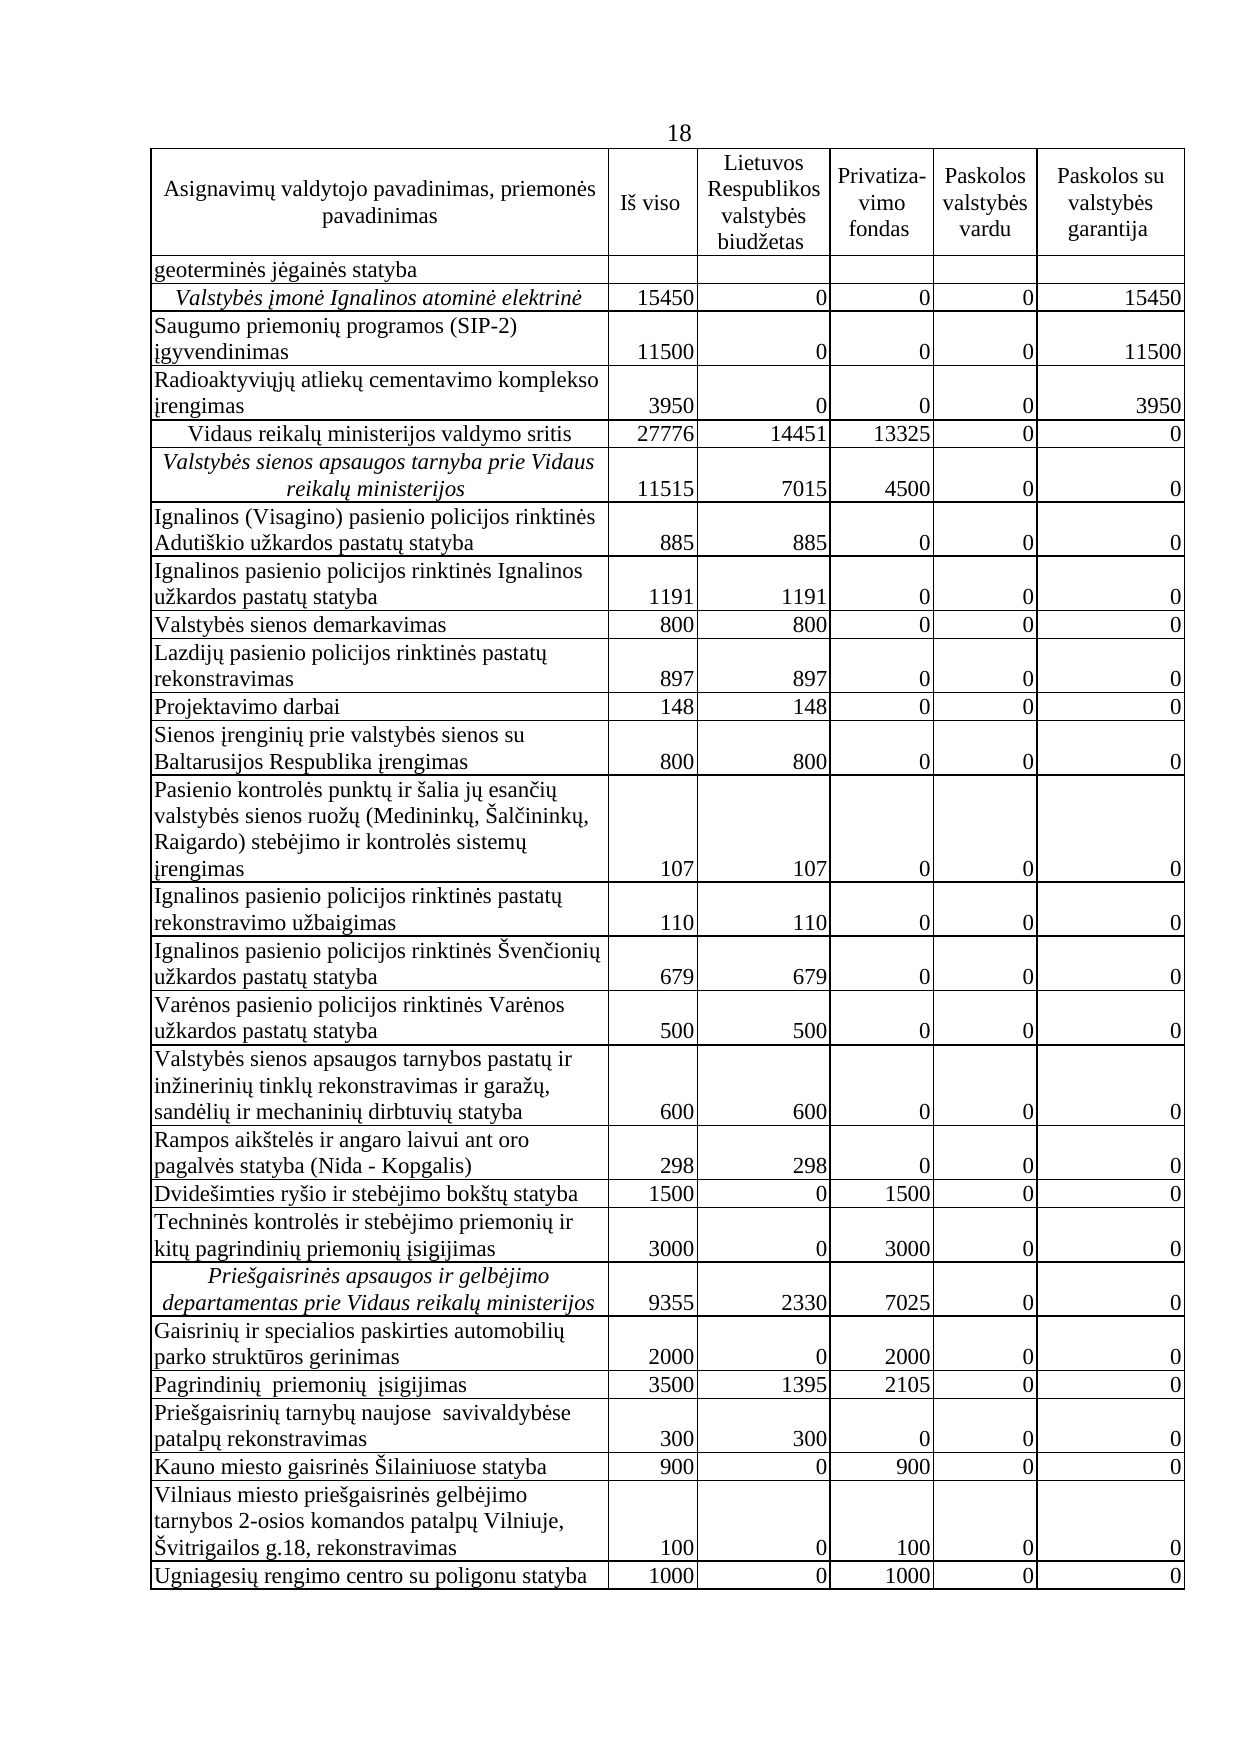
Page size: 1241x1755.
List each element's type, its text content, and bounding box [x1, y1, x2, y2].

table_cell 14451 [698, 421, 829, 447]
table_cell geoterminės jėgainės statyba [152, 256, 608, 282]
table_cell 0 [934, 611, 1036, 638]
table_cell 0 [831, 776, 933, 881]
table_cell 0 [1038, 1180, 1184, 1207]
table_cell Dvidešimties ryšio ir stebėjimo bokštų statyba [152, 1180, 608, 1207]
table_cell 0 [698, 1208, 829, 1261]
table_cell 3000 [831, 1208, 933, 1261]
table_cell 107 [698, 776, 829, 881]
table_cell Priešgaisrinių tarnybų naujose savivaldybėse patalpų rekonstravimas [152, 1399, 608, 1452]
table_cell 1500 [831, 1180, 933, 1207]
table_cell 2000 [831, 1317, 933, 1369]
table_cell Varėnos pasienio policijos rinktinės Varėnos užkardos pastatų statyba [152, 991, 608, 1044]
table_cell 0 [698, 1180, 829, 1207]
table_cell 0 [831, 557, 933, 610]
table_cell 0 [1038, 1371, 1184, 1397]
table_cell 679 [698, 937, 829, 989]
table_cell 0 [934, 991, 1036, 1044]
table_cell 0 [698, 366, 829, 419]
table_cell 0 [934, 1046, 1036, 1124]
table_cell 100 [609, 1481, 697, 1560]
table_cell 0 [1038, 1562, 1184, 1588]
table_cell 0 [831, 937, 933, 989]
table_cell 0 [1038, 1046, 1184, 1124]
table_cell 600 [609, 1046, 697, 1124]
table_cell 0 [1038, 1399, 1184, 1452]
table_cell 27776 [609, 421, 697, 447]
table_cell 0 [934, 1562, 1036, 1588]
table_cell 0 [1038, 611, 1184, 638]
table_cell 679 [609, 937, 697, 989]
table_cell 0 [934, 883, 1036, 935]
table_cell 0 [831, 503, 933, 555]
table_cell 300 [698, 1399, 829, 1452]
table_cell 500 [609, 991, 697, 1044]
table_cell Valstybės sienos demarkavimas [152, 611, 608, 638]
table_cell 3950 [1038, 366, 1184, 419]
table_cell 0 [698, 284, 829, 310]
table_cell 0 [934, 312, 1036, 365]
table_cell Lazdijų pasienio policijos rinktinės pastatų rekonstravimas [152, 639, 608, 692]
table_cell Saugumo priemonių programos (SIP-2) įgyvendinimas [152, 312, 608, 365]
table_cell 0 [1038, 937, 1184, 989]
table_header Paskolos valstybės vardu [934, 149, 1036, 254]
table_cell 0 [1038, 1453, 1184, 1479]
table_cell 0 [698, 1453, 829, 1479]
table_cell 0 [1038, 1126, 1184, 1179]
table_cell 13325 [831, 421, 933, 447]
table_cell 800 [609, 721, 697, 774]
table_cell 0 [698, 312, 829, 365]
table_cell 0 [698, 1562, 829, 1588]
table_header Asignavimų valdytojo pavadinimas, priemonės pavadinimas [152, 149, 608, 254]
table_cell Projektavimo darbai [152, 693, 608, 720]
table_cell 0 [831, 639, 933, 692]
table_cell 0 [934, 1126, 1036, 1179]
table_cell 500 [698, 991, 829, 1044]
table_cell Valstybės įmonė Ignalinos atominė elektrinė [152, 284, 608, 310]
table_cell 0 [1038, 557, 1184, 610]
table_cell 0 [934, 1317, 1036, 1369]
table_cell 0 [934, 284, 1036, 310]
table_cell Vidaus reikalų ministerijos valdymo sritis [152, 421, 608, 447]
table_cell 0 [934, 721, 1036, 774]
table_cell 0 [1038, 721, 1184, 774]
table_cell 0 [1038, 991, 1184, 1044]
table_cell 3000 [609, 1208, 697, 1261]
table_header Paskolos su valstybės garantija [1038, 149, 1184, 254]
table_cell 2105 [831, 1371, 933, 1397]
table_cell 0 [934, 366, 1036, 419]
table_cell 900 [831, 1453, 933, 1479]
table_cell 11500 [609, 312, 697, 365]
table_cell Ignalinos pasienio policijos rinktinės Švenčionių užkardos pastatų statyba [152, 937, 608, 989]
table_cell 11500 [1038, 312, 1184, 365]
table_cell 15450 [1038, 284, 1184, 310]
table_cell 0 [934, 1399, 1036, 1452]
table_cell 600 [698, 1046, 829, 1124]
table_cell 1000 [609, 1562, 697, 1588]
table_cell 298 [609, 1126, 697, 1179]
table_cell 0 [831, 991, 933, 1044]
table_cell 885 [609, 503, 697, 555]
table_cell 15450 [609, 284, 697, 310]
table_cell [934, 256, 1036, 282]
table_cell 0 [1038, 448, 1184, 501]
table_cell Kauno miesto gaisrinės Šilainiuose statyba [152, 1453, 608, 1479]
table_cell 0 [1038, 503, 1184, 555]
table_cell 0 [831, 721, 933, 774]
table_cell 2330 [698, 1263, 829, 1315]
table_cell Sienos įrenginių prie valstybės sienos su Baltarusijos Respublika įrengimas [152, 721, 608, 774]
table_cell 800 [698, 721, 829, 774]
table_cell 0 [934, 448, 1036, 501]
table_cell 0 [831, 883, 933, 935]
table_cell 0 [934, 693, 1036, 720]
table_cell 4500 [831, 448, 933, 501]
table_cell Ignalinos pasienio policijos rinktinės pastatų rekonstravimo užbaigimas [152, 883, 608, 935]
table_cell Techninės kontrolės ir stebėjimo priemonių ir kitų pagrindinių priemonių įsigijimas [152, 1208, 608, 1261]
table_cell 0 [1038, 1317, 1184, 1369]
table_cell [609, 256, 697, 282]
table_cell 298 [698, 1126, 829, 1179]
table_cell 0 [831, 284, 933, 310]
table_cell 0 [1038, 776, 1184, 881]
table_cell Pasienio kontrolės punktų ir šalia jų esančių valstybės sienos ruožų (Medininkų, Šalčininkų, Raigardo) stebėjimo ir kontrolės sistemų įrengimas [152, 776, 608, 881]
table_cell 897 [609, 639, 697, 692]
table_cell 0 [831, 1126, 933, 1179]
table_cell 9355 [609, 1263, 697, 1315]
table_header Privatiza-vimo fondas [831, 149, 933, 254]
table_cell 0 [831, 1046, 933, 1124]
table_cell 0 [831, 312, 933, 365]
table_cell 0 [934, 557, 1036, 610]
table_cell 900 [609, 1453, 697, 1479]
table_cell 0 [934, 776, 1036, 881]
table_cell 0 [934, 1453, 1036, 1479]
table_header Iš viso [609, 149, 697, 254]
table_cell 110 [698, 883, 829, 935]
table_cell 0 [831, 611, 933, 638]
table_cell 800 [609, 611, 697, 638]
table_header Lietuvos Respublikos valstybės biudžetas [698, 149, 829, 254]
table_cell Rampos aikštelės ir angaro laivui ant oro pagalvės statyba (Nida - Kopgalis) [152, 1126, 608, 1179]
table_cell Valstybės sienos apsaugos tarnyba prie Vidaus reikalų ministerijos [152, 448, 608, 501]
table_cell 3950 [609, 366, 697, 419]
table_cell 148 [609, 693, 697, 720]
table_cell [698, 256, 829, 282]
table_cell 1191 [698, 557, 829, 610]
table_cell 7025 [831, 1263, 933, 1315]
table_cell 0 [934, 1180, 1036, 1207]
table_cell 0 [934, 639, 1036, 692]
table_cell 0 [1038, 1481, 1184, 1560]
table_cell Priešgaisrinės apsaugos ir gelbėjimo departamentas prie Vidaus reikalų ministerijos [152, 1263, 608, 1315]
table_cell Pagrindinių priemonių įsigijimas [152, 1371, 608, 1397]
table_cell 0 [1038, 1263, 1184, 1315]
table_cell 100 [831, 1481, 933, 1560]
table_cell 0 [1038, 421, 1184, 447]
table_cell 7015 [698, 448, 829, 501]
table_cell 0 [1038, 883, 1184, 935]
table_cell [1038, 256, 1184, 282]
table_cell 110 [609, 883, 697, 935]
table_cell 0 [831, 366, 933, 419]
table_cell 3500 [609, 1371, 697, 1397]
table_cell 0 [698, 1481, 829, 1560]
table_cell 1191 [609, 557, 697, 610]
table_cell 0 [698, 1317, 829, 1369]
table_cell 885 [698, 503, 829, 555]
table_cell 1500 [609, 1180, 697, 1207]
table_cell Ignalinos (Visagino) pasienio policijos rinktinės Adutiškio užkardos pastatų statyba [152, 503, 608, 555]
table_cell 0 [934, 421, 1036, 447]
table_cell 1000 [831, 1562, 933, 1588]
table_cell 107 [609, 776, 697, 881]
table_cell 897 [698, 639, 829, 692]
table_cell 1395 [698, 1371, 829, 1397]
table_cell 0 [1038, 693, 1184, 720]
table_cell 0 [934, 1263, 1036, 1315]
table_cell 148 [698, 693, 829, 720]
table_cell 300 [609, 1399, 697, 1452]
table_cell Ugniagesių rengimo centro su poligonu statyba [152, 1562, 608, 1588]
table_cell [831, 256, 933, 282]
table_cell 2000 [609, 1317, 697, 1369]
table_cell Gaisrinių ir specialios paskirties automobilių parko struktūros gerinimas [152, 1317, 608, 1369]
table_cell Vilniaus miesto priešgaisrinės gelbėjimo tarnybos 2-osios komandos patalpų Vilniuje, Švitrigailos g.18, rekonstravimas [152, 1481, 608, 1560]
table_cell 800 [698, 611, 829, 638]
table_cell 0 [934, 1371, 1036, 1397]
table_cell 0 [1038, 1208, 1184, 1261]
table_cell Valstybės sienos apsaugos tarnybos pastatų ir inžinerinių tinklų rekonstravimas ir garažų, sandėlių ir mechaninių dirbtuvių statyba [152, 1046, 608, 1124]
table_cell 0 [934, 1481, 1036, 1560]
table_cell 0 [934, 503, 1036, 555]
table_cell 0 [831, 1399, 933, 1452]
table_cell 11515 [609, 448, 697, 501]
table_cell Radioaktyviųjų atliekų cementavimo komplekso įrengimas [152, 366, 608, 419]
table_cell Ignalinos pasienio policijos rinktinės Ignalinos užkardos pastatų statyba [152, 557, 608, 610]
table_cell 0 [934, 1208, 1036, 1261]
table_cell 0 [831, 693, 933, 720]
table_cell 0 [934, 937, 1036, 989]
table_cell 0 [1038, 639, 1184, 692]
